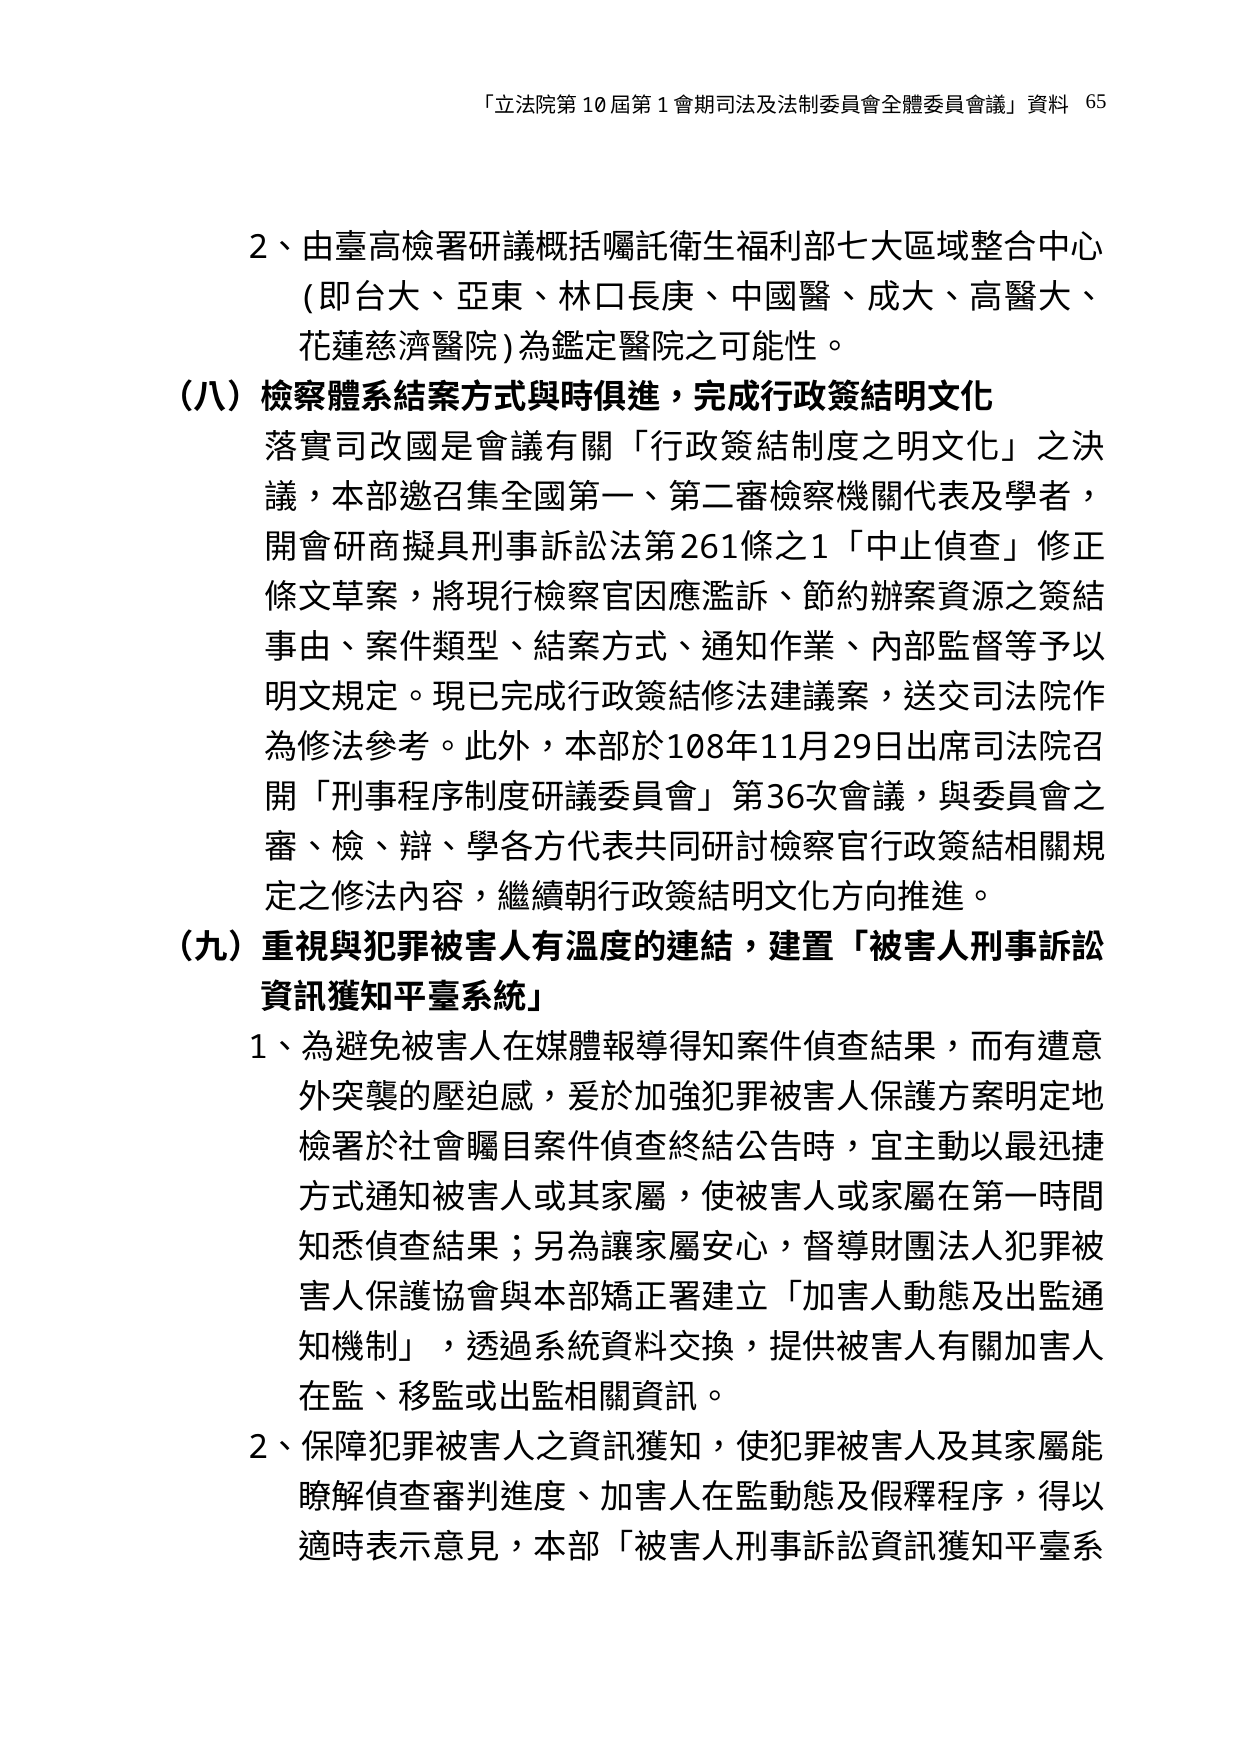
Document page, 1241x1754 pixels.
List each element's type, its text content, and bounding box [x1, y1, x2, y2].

text （九）重視與犯罪被害人有溫度的連結，建置「被害人刑事訴訟資訊獲知平臺系統」 [160, 919, 1106, 1019]
text （八）檢察體系結案方式與時俱進，完成行政簽結明文化 [160, 369, 1106, 419]
text 2、由臺高檢署研議概括囑託衛生福利部七大區域整合中心(即台大、亞東、林口長庚、中國醫、成大、高醫大、花蓮慈濟醫院)為鑑定醫院之可能性。 [248, 219, 1106, 369]
text 1、為避免被害人在媒體報導得知案件偵查結果，而有遭意外突襲的壓迫感，爰於加強犯罪被害人保護方案明定地檢署於社會矚目案件偵查終結公告時，宜主動以最迅捷方式通知被害人或其家屬，使被害人或家屬在第一時間知悉偵查結果；另為讓家屬安心，督導財團法人犯罪被害人保護協會與本部矯正署建立「加害人動態及出監通知機制」，透過系統資料交換，提供被害人有關加害人在監、移監或出監相關資訊。 [248, 1019, 1106, 1419]
text 2、保障犯罪被害人之資訊獲知，使犯罪被害人及其家屬能瞭解偵查審判進度、加害人在監動態及假釋程序，得以適時表示意見，本部「被害人刑事訴訟資訊獲知平臺系 [248, 1419, 1106, 1569]
text 落實司改國是會議有關「行政簽結制度之明文化」之決議，本部邀召集全國第一、第二審檢察機關代表及學者，開會研商擬具刑事訴訟法第261條之1「中止偵查」修正條文草案，將現行檢察官因應濫訴、節約辦案資源之簽結事由、案件類型、結案方式、通知作業、內部監督等予以明文規定。現已完成行政簽結修法建議案，送交司法院作為修法參考。此外，本部於108年11月29日出席司法院召開「刑事程序制度研議委員會」第36次會議，與委員會之審、檢、辯、學各方代表共同研討檢察官行政簽結相關規定之修法內容，繼續朝行政簽結明文化方向推進。 [264, 419, 1106, 919]
